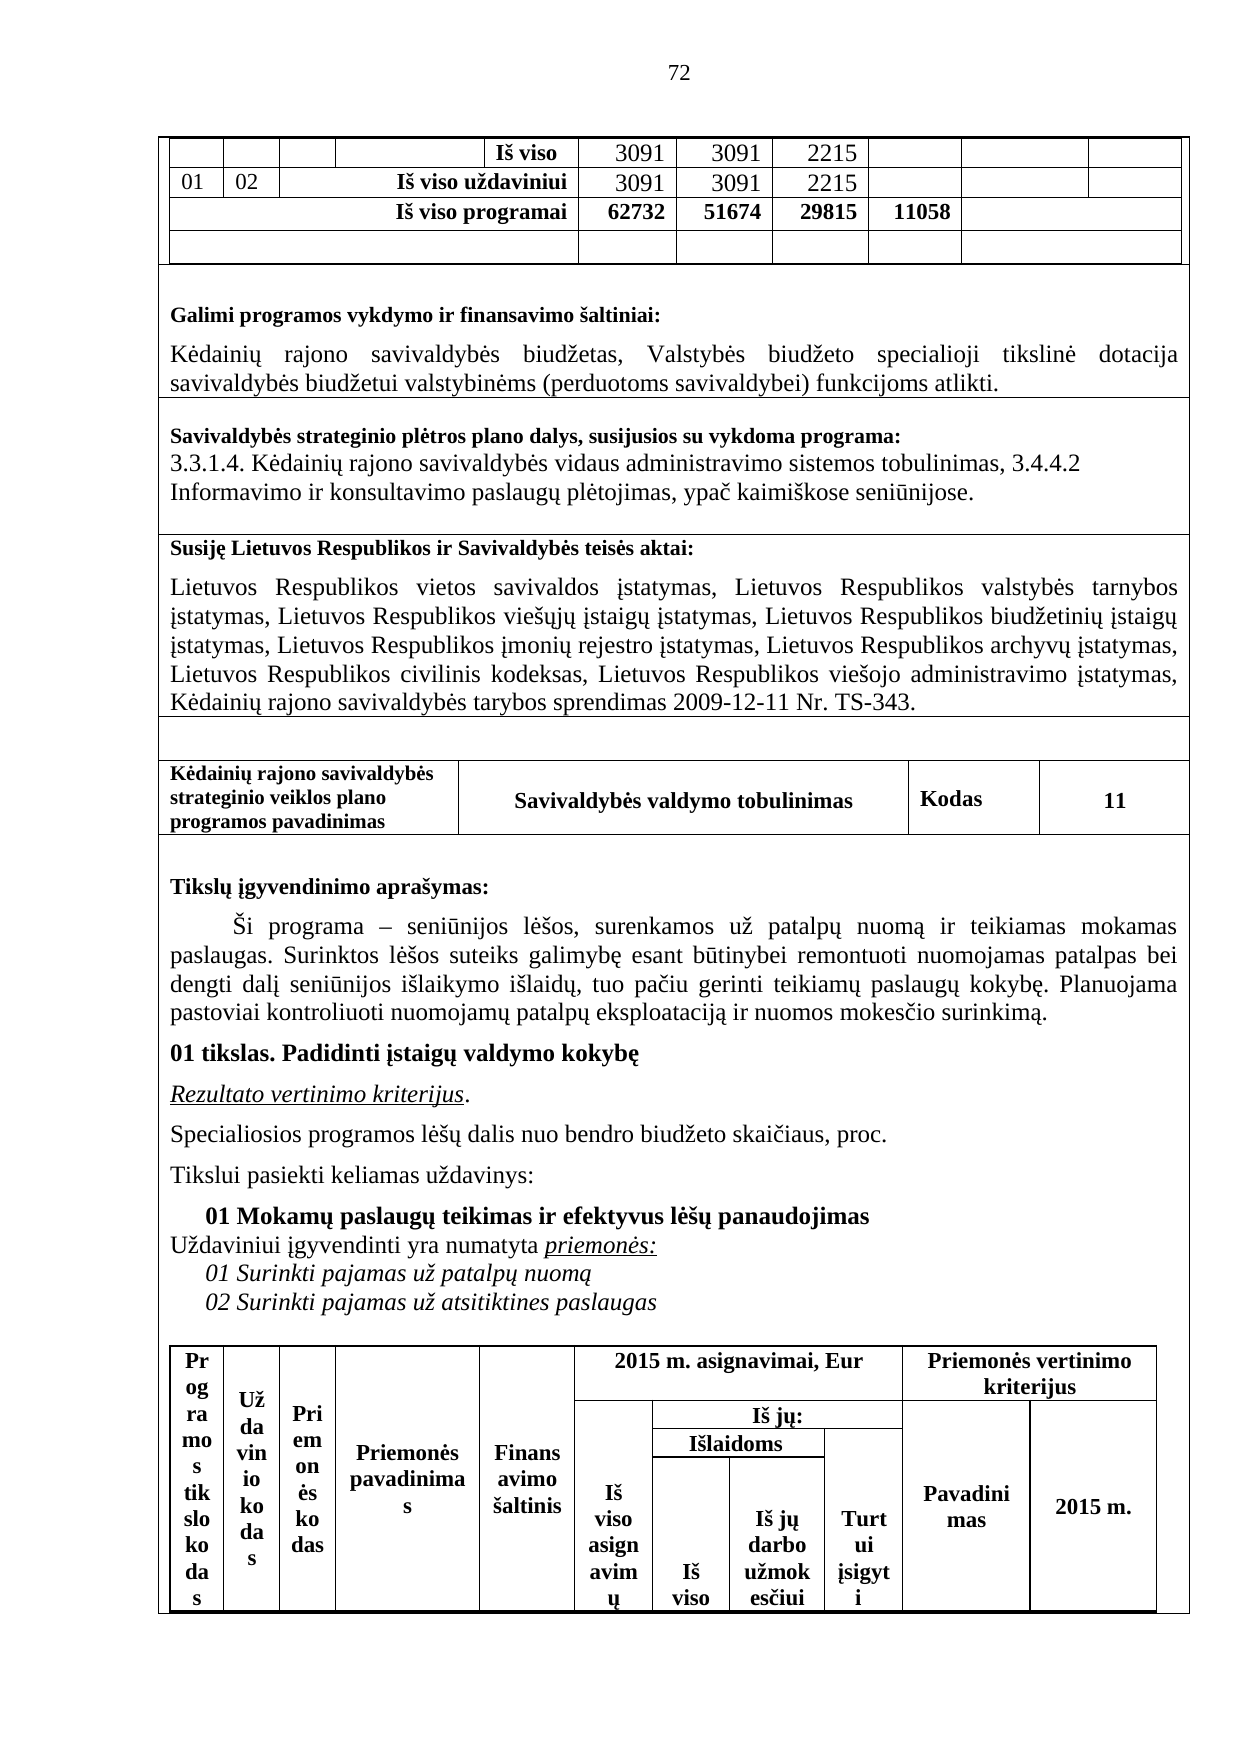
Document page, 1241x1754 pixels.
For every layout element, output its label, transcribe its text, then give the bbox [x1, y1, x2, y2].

table_cell [1089, 168, 1181, 197]
table_cell Išlaidoms [653, 1429, 824, 1456]
table_cell 2215 [773, 139, 868, 167]
table_cell [962, 168, 1088, 197]
table_cell 29815 [773, 198, 868, 230]
table_cell [1157, 1400, 1162, 1428]
table_cell [1157, 1456, 1162, 1494]
table_cell Savivaldybės strateginio plėtros plano dalys, susijusios su vykdoma programa: 3.3.1.4. Kėdainių rajono savivaldybės vidaus administravimo sistemos tobulinimas, 3.4.4.2 Informavimo ir konsultavimo paslaugų plėtojimas, ypač kaimiškose seniūnijose. [159, 398, 1189, 534]
table_cell Savivaldybės valdymo tobulinimas [459, 761, 908, 833]
table_cell 3091 [579, 139, 676, 167]
table_cell Pavadinimas [903, 1401, 1029, 1610]
table_cell [1089, 139, 1181, 167]
table_header Finansavimo šaltinis [480, 1347, 574, 1610]
table_cell [280, 139, 335, 167]
table_cell Iš jų: [653, 1401, 902, 1428]
table_cell [962, 231, 1181, 262]
table_header Priemonės kodas [280, 1347, 335, 1610]
table_cell Turtui įsigyti [825, 1429, 902, 1610]
table_cell Kėdainių rajono savivaldybės strateginio veiklos plano programos pavadinimas [159, 761, 458, 833]
table_cell [224, 139, 279, 167]
table_cell [159, 717, 1189, 760]
table_cell [962, 139, 1088, 167]
table_cell Kodas [909, 761, 1039, 833]
table_cell [1157, 1494, 1162, 1610]
table_cell Iš viso uždaviniui [280, 168, 578, 197]
table_cell Iš viso [485, 139, 578, 167]
table_cell 11 [1040, 761, 1189, 833]
table_header Programos tikslo kodas [171, 1347, 223, 1610]
table_cell Iš viso programai [170, 198, 578, 230]
table_cell 2215 [773, 168, 868, 197]
table_header 2015 m. asignavimai, Eur [575, 1347, 902, 1399]
table_cell Iš viso asignavimų [575, 1401, 652, 1610]
table_cell [579, 231, 676, 262]
table_cell Susiję Lietuvos Respublikos ir Savivaldybės teisės aktai: Lietuvos Respublikos vietos savivaldos įstatymas, Lietuvos Respublikos valstybės tarnybos įstatymas, Lietuvos Respublikos viešųjų įstaigų įstatymas, Lietuvos Respublikos biudžetinių įstaigų įstatymas, Lietuvos Respublikos įmonių rejestro įstatymas, Lietuvos Respublikos archyvų įstatymas, Lietuvos Respublikos civilinis kodeksas, Lietuvos Respublikos viešojo administravimo įstatymas, Kėdainių rajono savivaldybės tarybos sprendimas 2009-12-11 Nr. TS-343. [159, 535, 1189, 716]
table_cell 3091 [677, 168, 772, 197]
table_header [1157, 1345, 1162, 1399]
table_cell 3091 [677, 139, 772, 167]
table_cell Iš viso [653, 1458, 729, 1610]
table_cell 62732 [579, 198, 676, 230]
table_cell [869, 139, 961, 167]
table_cell 51674 [677, 198, 772, 230]
table_cell Galimi programos vykdymo ir finansavimo šaltiniai: Kėdainių rajono savivaldybės biudžetas, Valstybės biudžeto specialioji tikslinė dotacija savivaldybės biudžetui valstybinėms (perduotoms savivaldybei) funkcijoms atlikti. [159, 265, 1189, 397]
table_cell 2015 m. [1031, 1401, 1156, 1610]
table_cell Tikslų įgyvendinimo aprašymas: Ši programa – seniūnijos lėšos, surenkamos už patalpų nuomą ir teikiamas mokamas paslaugas. Surinktos lėšos suteiks galimybę esant būtinybei remontuoti nuomojamas patalpas bei dengti dalį seniūnijos išlaikymo išlaidų, tuo pačiu gerinti teikiamų paslaugų kokybę. Planuojama pastoviai kontroliuoti nuomojamų patalpų eksploataciją ir nuomos mokesčio surinkimą. 01 tikslas. Padidinti įstaigų valdymo kokybę Rezultato vertinimo kriterijus. Specialiosios programos lėšų dalis nuo bendro biudžeto skaičiaus, proc. Tikslui pasiekti keliamas uždavinys: 01 Mokamų paslaugų teikimas ir efektyvus lėšų panaudojimas Uždaviniui įgyvendinti yra numatyta priemonės: 01 Surinkti pajamas už patalpų nuomą 02 Surinkti pajamas už atsitiktines paslaugas [159, 835, 1189, 1612]
table_cell 3091 [579, 168, 676, 197]
table_header Uždavinio kodas [224, 1347, 279, 1610]
table_cell [170, 139, 223, 167]
table_cell [773, 231, 868, 262]
table_cell 11058 [869, 198, 961, 230]
table_cell [962, 198, 1181, 230]
table_cell 02 [224, 168, 279, 197]
table_header Priemonės vertinimo kriterijus [903, 1347, 1156, 1399]
table_cell [1157, 1428, 1162, 1456]
table_cell [677, 231, 772, 262]
table_cell [869, 231, 961, 262]
table_cell [869, 168, 961, 197]
table_cell [336, 139, 484, 167]
table_header Priemonės pavadinimas [336, 1347, 479, 1610]
table_cell 01 [170, 168, 223, 197]
table_cell [170, 231, 578, 262]
table_cell Iš jų darbo užmokesčiui [730, 1458, 824, 1610]
